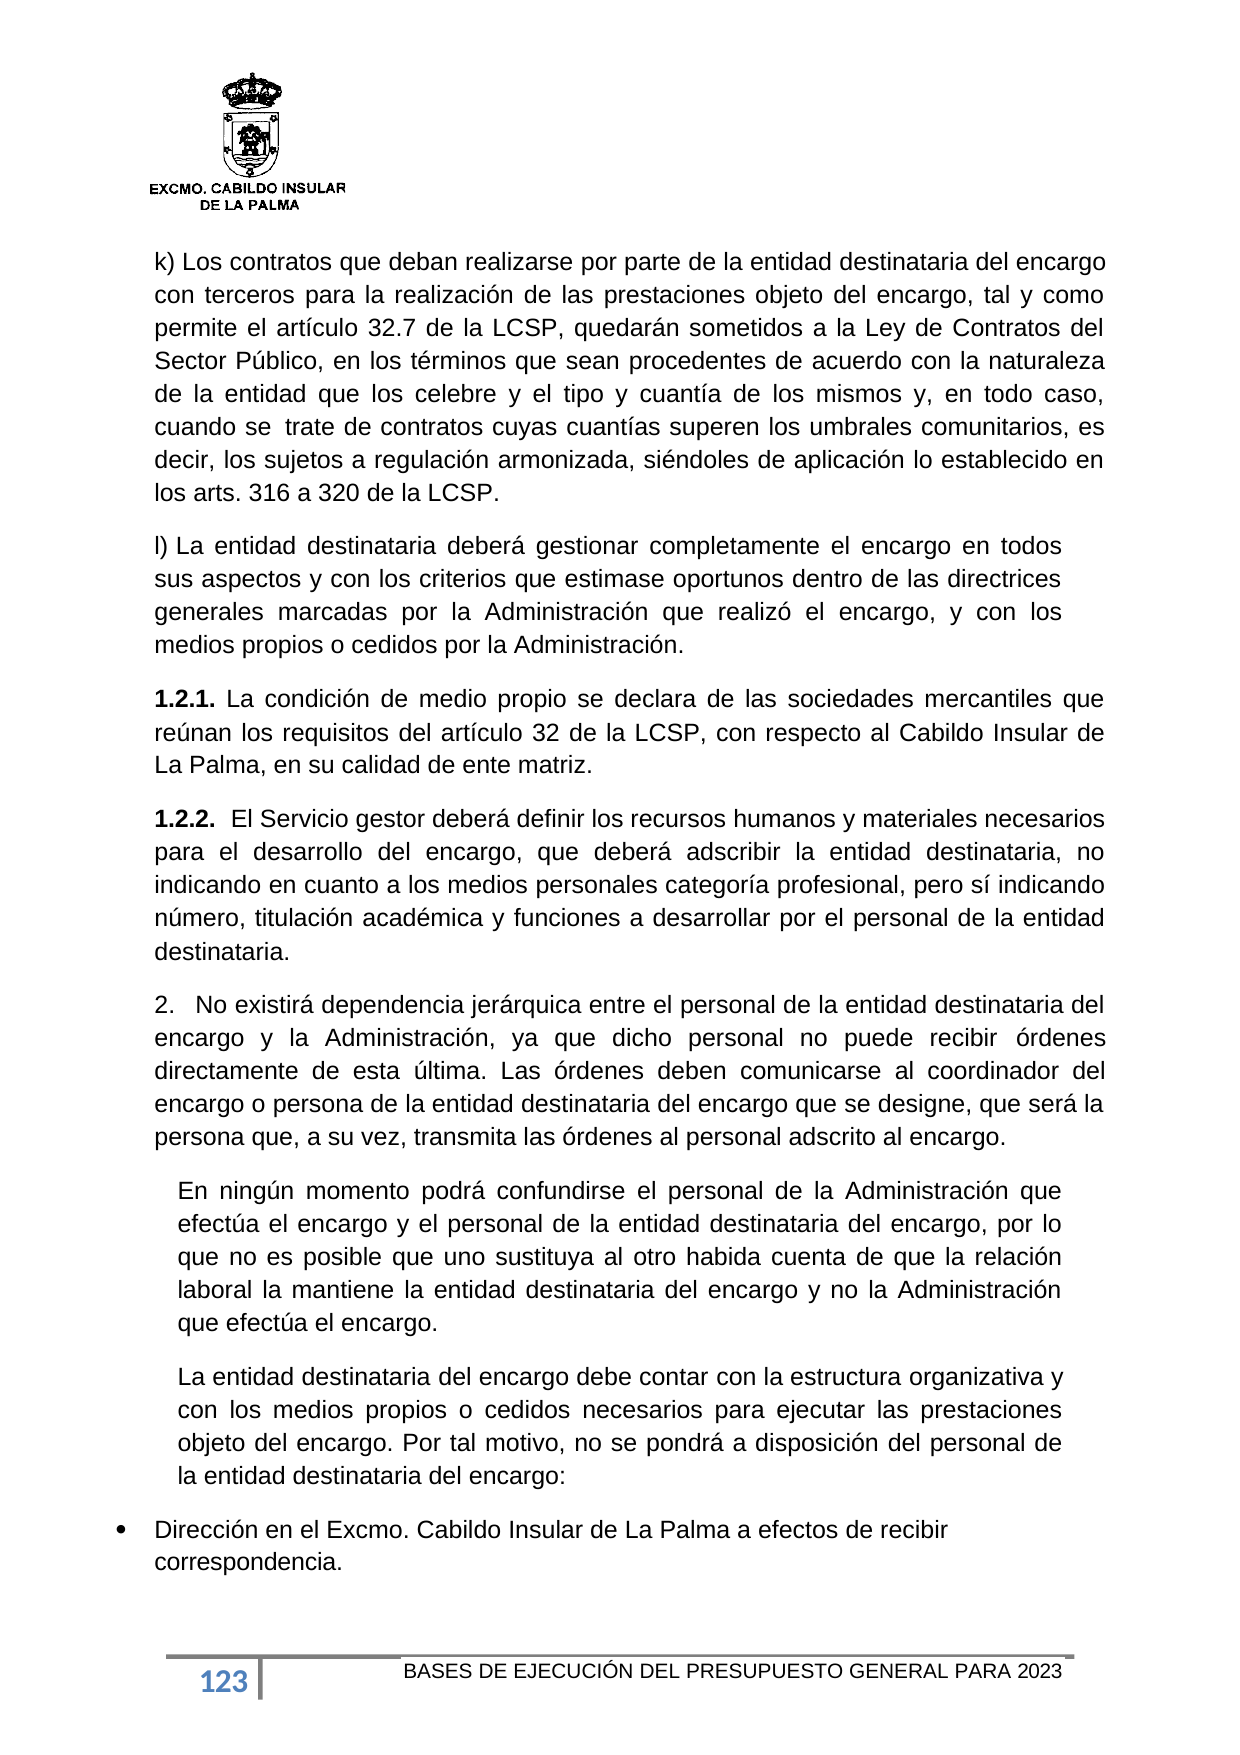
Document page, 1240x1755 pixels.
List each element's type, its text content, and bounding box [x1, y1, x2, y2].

list La entidad destinataria deberá gestionar completamente el encargo en todos sus aspectos y con los criterios que estimase oportunos dentro de las directrices generales marcadas por la Administración que realizó el encargo, y con los medios propios o cedidos por la Administración. [154, 531, 1063, 659]
text La entidad destinataria del encargo debe contar con la estructura organizativa y con los medios propios o cedidos necesarios para ejecutar las prestaciones objeto del encargo. Por tal motivo, no se pondrá a disposición del personal de la entidad destinataria del encargo: [177, 1362, 1063, 1490]
list El Servicio gestor deberá definir los recursos humanos y materiales necesarios para el desarrollo del encargo, que deberá adscribir la entidad destinataria, no indicando en cuanto a los medios personales categoría profesional, pero sí indicando número, titulación académica y funciones a desarrollar por el personal de la entidad destinataria. [154, 804, 1106, 965]
list Los contratos que deban realizarse por parte de la entidad destinataria del encargo con terceros para la realización de las prestaciones objeto del encargo, tal y como permite el artículo 32.7 de la LCSP, quedarán sometidos a la Ley de Contratos del Sector Público, en los términos que sean procedentes de acuerdo con la naturaleza de la entidad que los celebre y el tipo y cuantía de los mismos y, en todo caso, cuando se trate de contratos cuyas cuantías superen los umbrales comunitarios, es decir, los sujetos a regulación armonizada, siéndoles de aplicación lo establecido en los arts. 316 a 320 de la LCSP. [154, 247, 1106, 506]
list No existirá dependencia jerárquica entre el personal de la entidad destinataria del encargo y la Administración, ya que dicho personal no puede recibir órdenes directamente de esta última. Las órdenes deben comunicarse al coordinador del encargo o persona de la entidad destinataria del encargo que se designe, que será la persona que, a su vez, transmita las órdenes al personal adscrito al encargo. [154, 990, 1106, 1151]
list La condición de medio propio se declara de las sociedades mercantiles que reúnan los requisitos del artículo 32 de la LCSP, con respecto al Cabildo Insular de La Palma, en su calidad de ente matriz. [154, 684, 1106, 779]
list Dirección en el Excmo. Cabildo Insular de La Palma a efectos de recibir correspondencia. [117, 1515, 1106, 1576]
text En ningún momento podrá confundirse el personal de la Administración que efectúa el encargo y el personal de la entidad destinataria del encargo, por lo que no es posible que uno sustituya al otro habida cuenta de que la relación laboral la mantiene la entidad destinataria del encargo y no la Administración que efectúa el encargo. [177, 1176, 1063, 1337]
